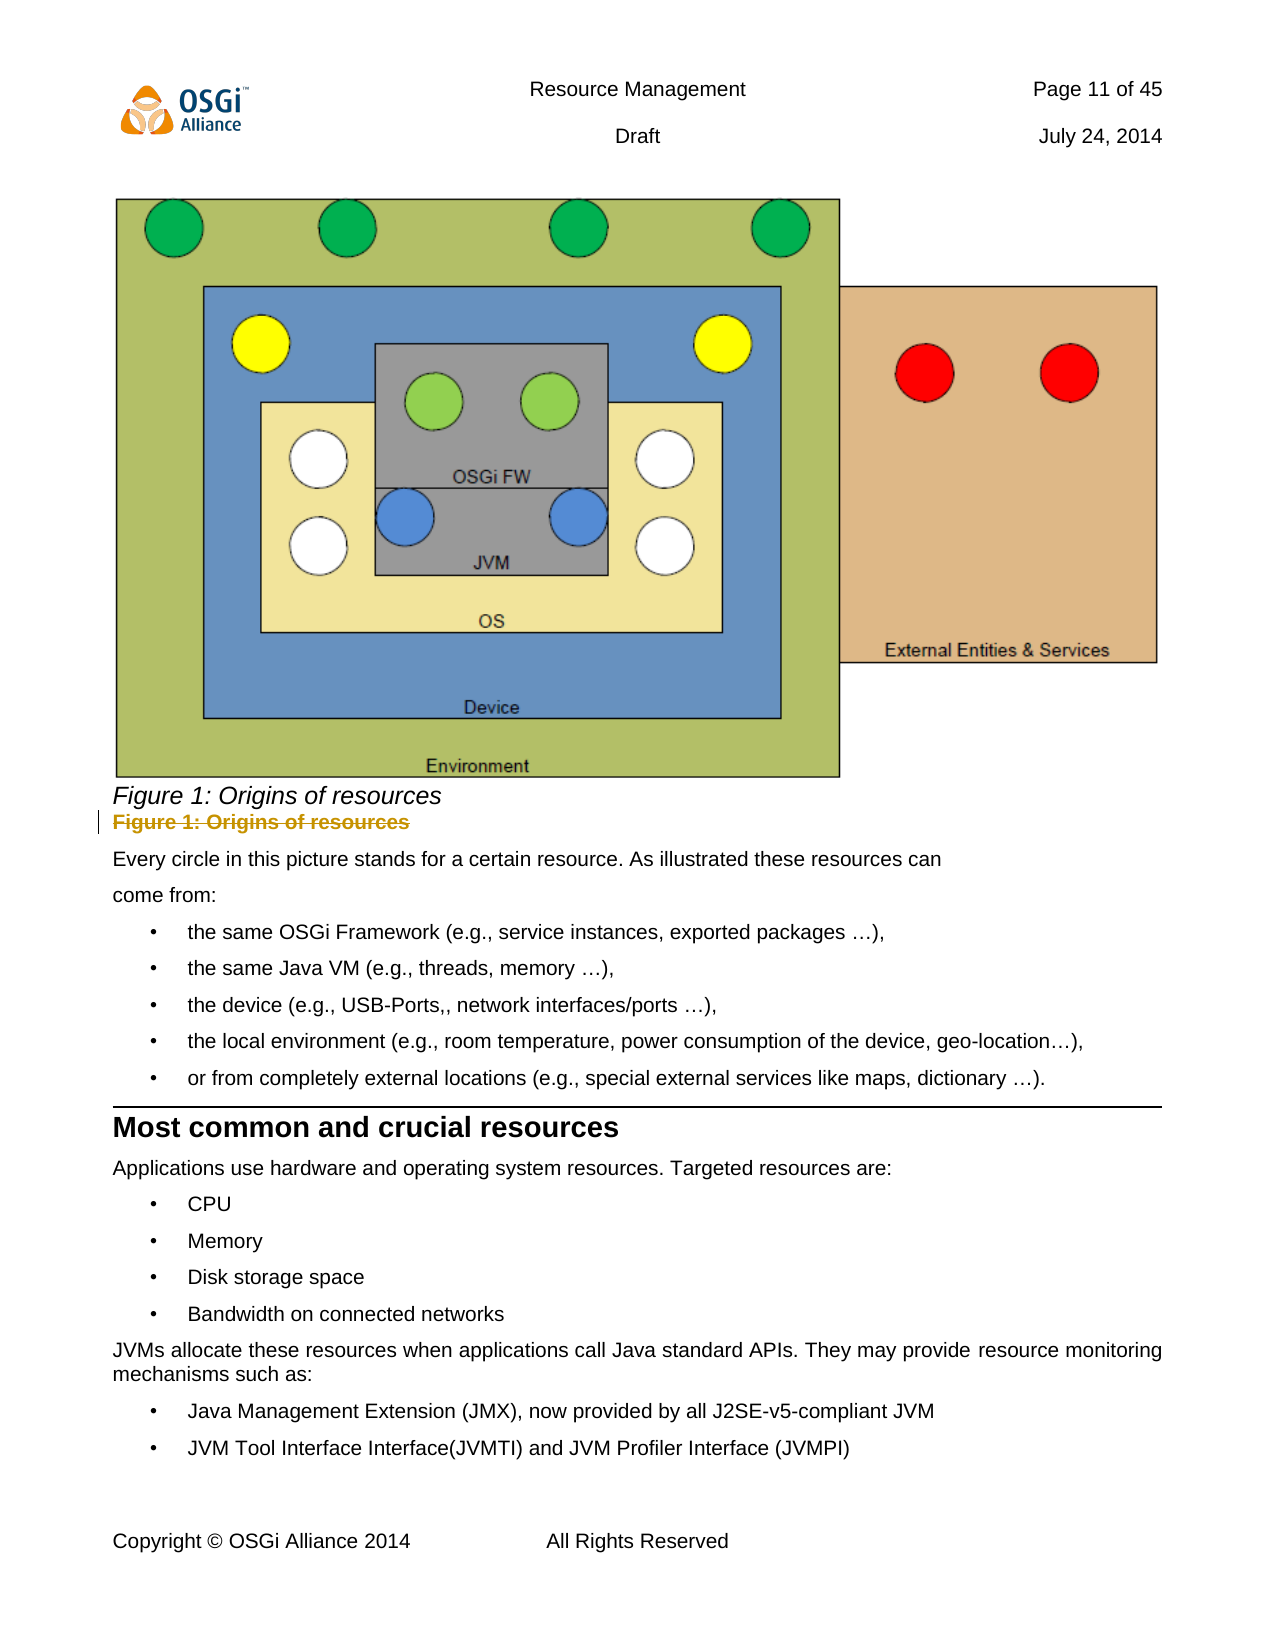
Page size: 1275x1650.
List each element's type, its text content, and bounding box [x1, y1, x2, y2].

list JVM Tool Interface Interface(JVMTI) and JVM Profiler Interface (JVMPI) [150, 1435, 1162, 1459]
text JVMs allocate these resources when applications call Java standard APIs. They may provide resource monitoring mechanisms such as: [112, 1338, 1162, 1386]
list the same OSGi Framework (e.g., service instances, exported packages …), [150, 919, 1162, 943]
list Java Management Extension (JMX), now provided by all J2SE-v5-compliant JVM [150, 1399, 1162, 1423]
picture [112, 192, 1163, 782]
text come from: [112, 883, 1162, 907]
subtitle Most common and crucial resources [112, 1107, 1162, 1143]
text Figure 1: Origins of resources [112, 782, 1162, 810]
list the same Java VM (e.g., threads, memory …), [150, 956, 1162, 980]
list Memory [150, 1229, 1162, 1253]
picture [113, 78, 257, 142]
list the local environment (e.g., room temperature, power consumption of the device, geo-location…), [150, 1029, 1162, 1053]
text Every circle in this picture stands for a certain resource. As illustrated these resources can [112, 847, 1162, 871]
text Applications use hardware and operating system resources. Targeted resources are: [112, 1156, 1162, 1179]
list or from completely external locations (e.g., special external services like maps, dictionary …). [150, 1066, 1162, 1090]
list CPU [150, 1192, 1162, 1216]
list Disk storage space [150, 1265, 1162, 1289]
list Bandwidth on connected networks [150, 1302, 1162, 1326]
list the device (e.g., USB-Ports,, network interfaces/ports …), [150, 993, 1162, 1017]
